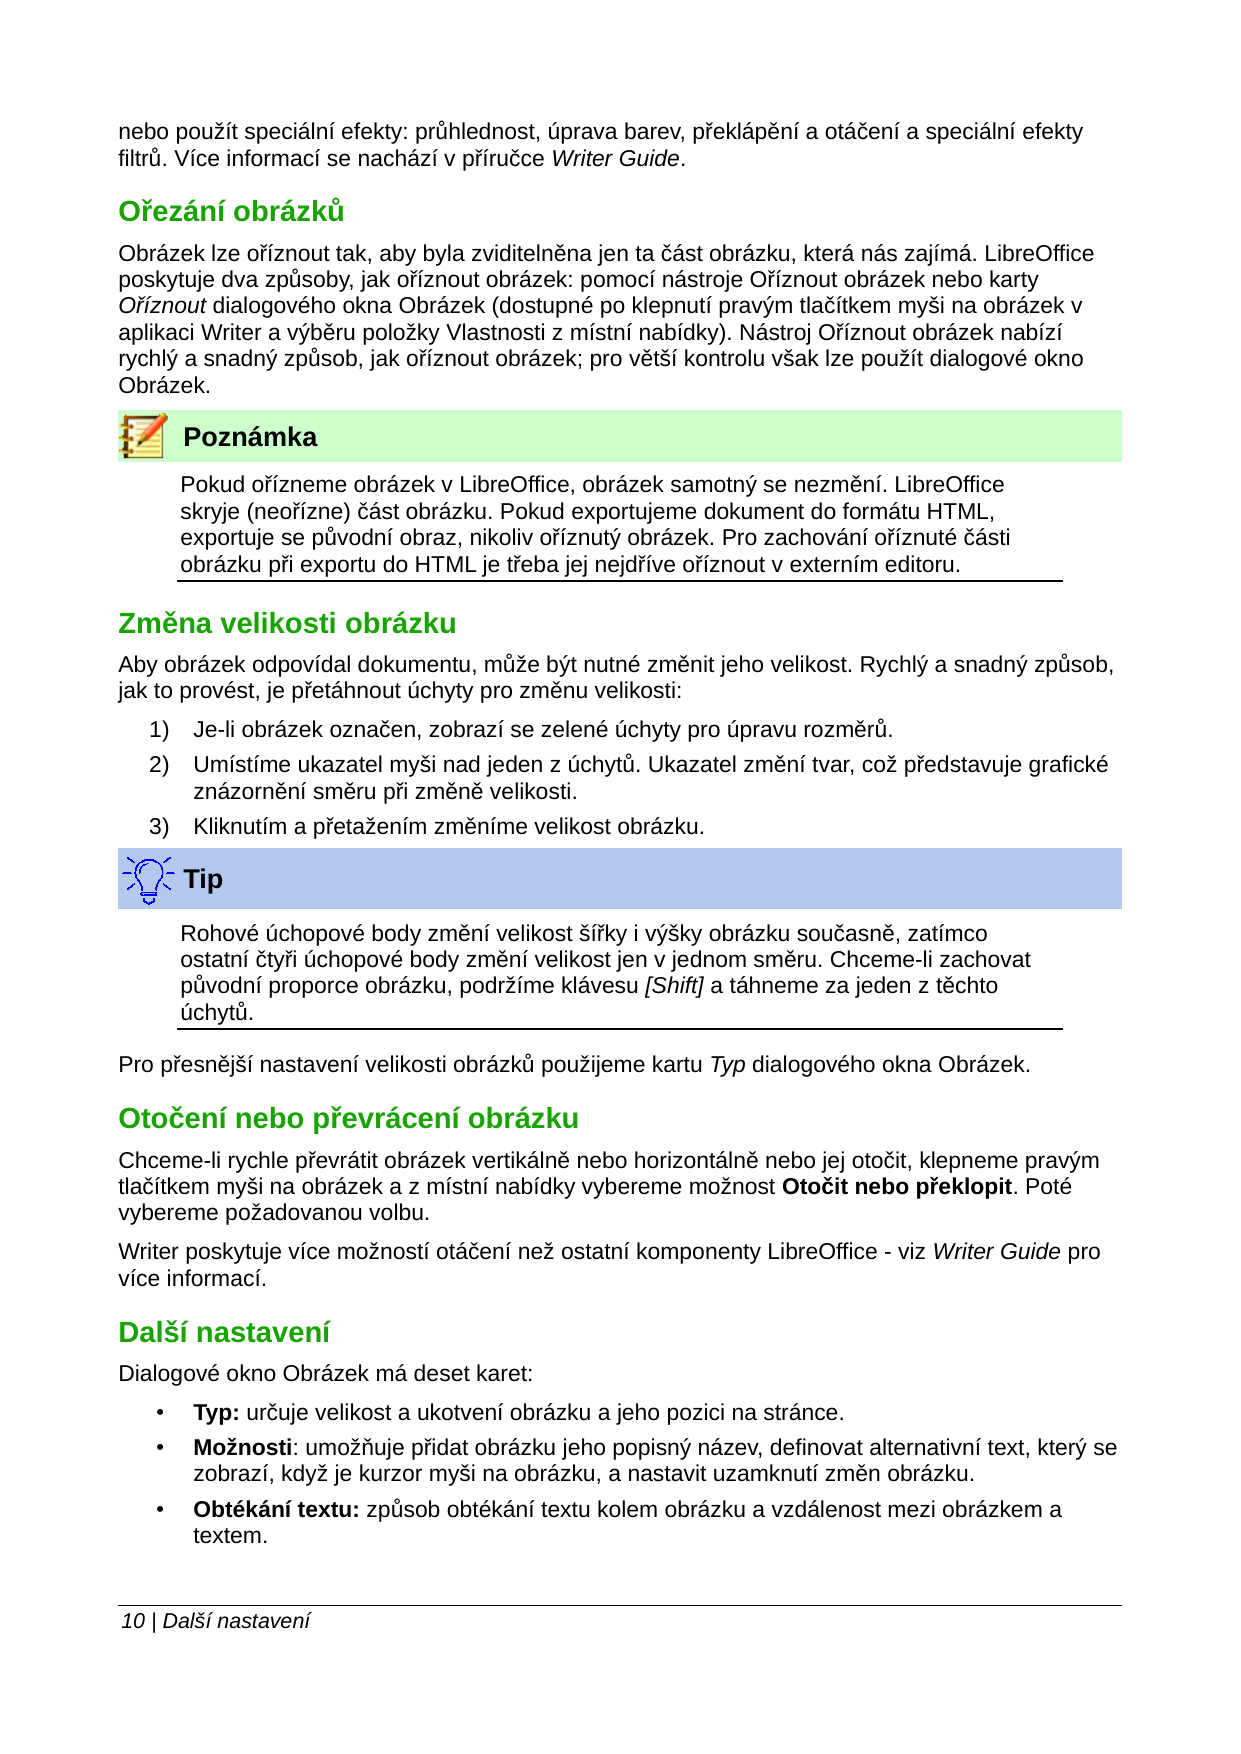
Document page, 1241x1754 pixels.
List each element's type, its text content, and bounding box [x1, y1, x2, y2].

text Writer poskytuje více možností otáčení než ostatní komponenty LibreOffice - viz Writer Guide pro více informací. [118, 1238, 1122, 1291]
text Rohové úchopové body změní velikost šířky i výšky obrázku současně, zatímco ostatní čtyři úchopové body změní velikost jen v jednom směru. Chceme-li zachovat původní proporce obrázku, podržíme klávesu [Shift] a táhneme za jeden z těchto úchytů. [177, 917, 1063, 1028]
subtitle Tip [118, 848, 1122, 909]
text Obrázek lze oříznout tak, aby byla zviditelněna jen ta část obrázku, která nás zajímá. LibreOffice poskytuje dva způsoby, jak oříznout obrázek: pomocí nástroje Oříznout obrázek nebo karty Oříznout dialogového okna Obrázek (dostupné po klepnutí pravým tlačítkem myši na obrázek v aplikaci Writer a výběru položky Vlastnosti z místní nabídky). Nástroj Oříznout obrázek nabízí rychlý a snadný způsob, jak oříznout obrázek; pro větší kontrolu však lze použít dialogové okno Obrázek. [118, 240, 1122, 398]
list Typ: určuje velikost a ukotvení obrázku a jeho pozici na stránce. [156, 1399, 1122, 1425]
subtitle Další nastavení [118, 1314, 1122, 1348]
subtitle Ořezání obrázků [118, 194, 1122, 228]
list Je-li obrázek označen, zobrazí se zelené úchyty pro úpravu rozměrů. [169, 716, 1122, 742]
list Dialogové okno Obrázek má deset karet: [118, 1360, 1122, 1386]
text Aby obrázek odpovídal dokumentu, může být nutné změnit jeho velikost. Rychlý a snadný způsob, jak to provést, je přetáhnout úchyty pro změnu velikosti: [118, 651, 1122, 704]
list Kliknutím a přetažením změníme velikost obrázku. [169, 813, 1122, 839]
picture [119, 411, 170, 462]
text Pro přesnější nastavení velikosti obrázků použijeme kartu Typ dialogového okna Obrázek. [118, 1051, 1122, 1078]
subtitle Poznámka [118, 410, 1122, 462]
subtitle Změna velikosti obrázku [118, 606, 1122, 639]
list Umístíme ukazatel myši nad jeden z úchytů. Ukazatel změní tvar, což představuje grafické znázornění směru při změně velikosti. [169, 751, 1122, 804]
subtitle Otočení nebo převrácení obrázku [118, 1101, 1122, 1135]
text nebo použít speciální efekty: průhlednost, úprava barev, překlápění a otáčení a speciální efekty filtrů. Více informací se nachází v příručce Writer Guide. [118, 118, 1122, 171]
list Možnosti: umožňuje přidat obrázku jeho popisný název, definovat alternativní text, který se zobrazí, když je kurzor myši na obrázku, a nastavit uzamknutí změn obrázku. [156, 1434, 1122, 1487]
text Pokud ořízneme obrázek v LibreOffice, obrázek samotný se nezmění. LibreOffice skryje (neořízne) část obrázku. Pokud exportujeme dokument do formátu HTML, exportuje se původní obraz, nikoliv oříznutý obrázek. Pro zachování oříznuté části obrázku při exportu do HTML je třeba jej nejdříve oříznout v externím editoru. [177, 468, 1063, 580]
list Obtékání textu: způsob obtékání textu kolem obrázku a vzdálenost mezi obrázkem a textem. [156, 1496, 1122, 1548]
picture [119, 849, 179, 909]
text Chceme-li rychle převrátit obrázek vertikálně nebo horizontálně nebo jej otočit, klepneme pravým tlačítkem myši na obrázek a z místní nabídky vybereme možnost Otočit nebo překlopit. Poté vybereme požadovanou volbu. [118, 1147, 1122, 1226]
